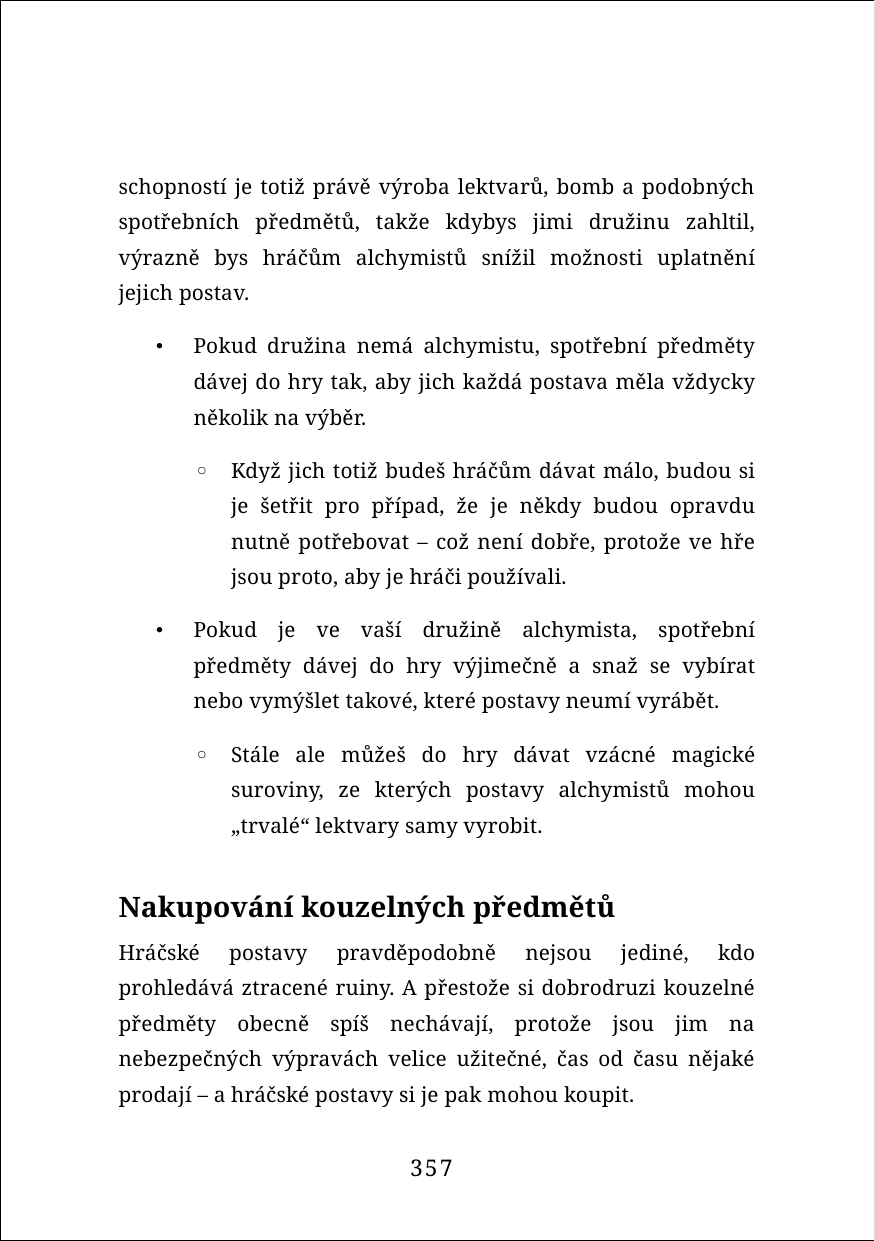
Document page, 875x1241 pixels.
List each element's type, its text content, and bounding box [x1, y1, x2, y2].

text Hráčské postavy pravděpodobně nejsou jediné, kdo prohledává ztracené ruiny. A přestože si dobrodruzi kouzelné předměty obecně spíš nechávají, protože jsou jim na nebezpečných výpravách velice užitečné, čas od času nějaké prodají – a hráčské postavy si je pak mohou koupit. [118, 938, 756, 1108]
subtitle Nakupování kouzelných předmětů [118, 888, 756, 926]
list Pokud družina nemá alchymistu, spotřební předměty dávej do hry tak, aby jich každá postava měla vždycky několik na výběr. [156, 332, 756, 431]
list Stále ale můžeš do hry dávat vzácné magické suroviny, ze kterých postavy alchymistů mohou „trvalé“ lektvary samy vyrobit. [193, 740, 756, 839]
text schopností je totiž právě výroba lektvarů, bomb a podobných spotřebních předmětů, takže kdybys jimi družinu zahltil, výrazně bys hráčům alchymistů snížil možnosti uplatnění jejich postav. [118, 172, 756, 307]
list Pokud je ve vaší družině alchymista, spotřební předměty dávej do hry výjimečně a snaž se vybírat nebo vymýšlet takové, které postavy neumí vyrábět. [156, 616, 756, 715]
list Když jich totiž budeš hráčům dávat málo, budou si je šetřit pro případ, že je někdy budou opravdu nutně potřebovat – což není dobře, protože ve hře jsou proto, aby je hráči používali. [193, 456, 756, 591]
